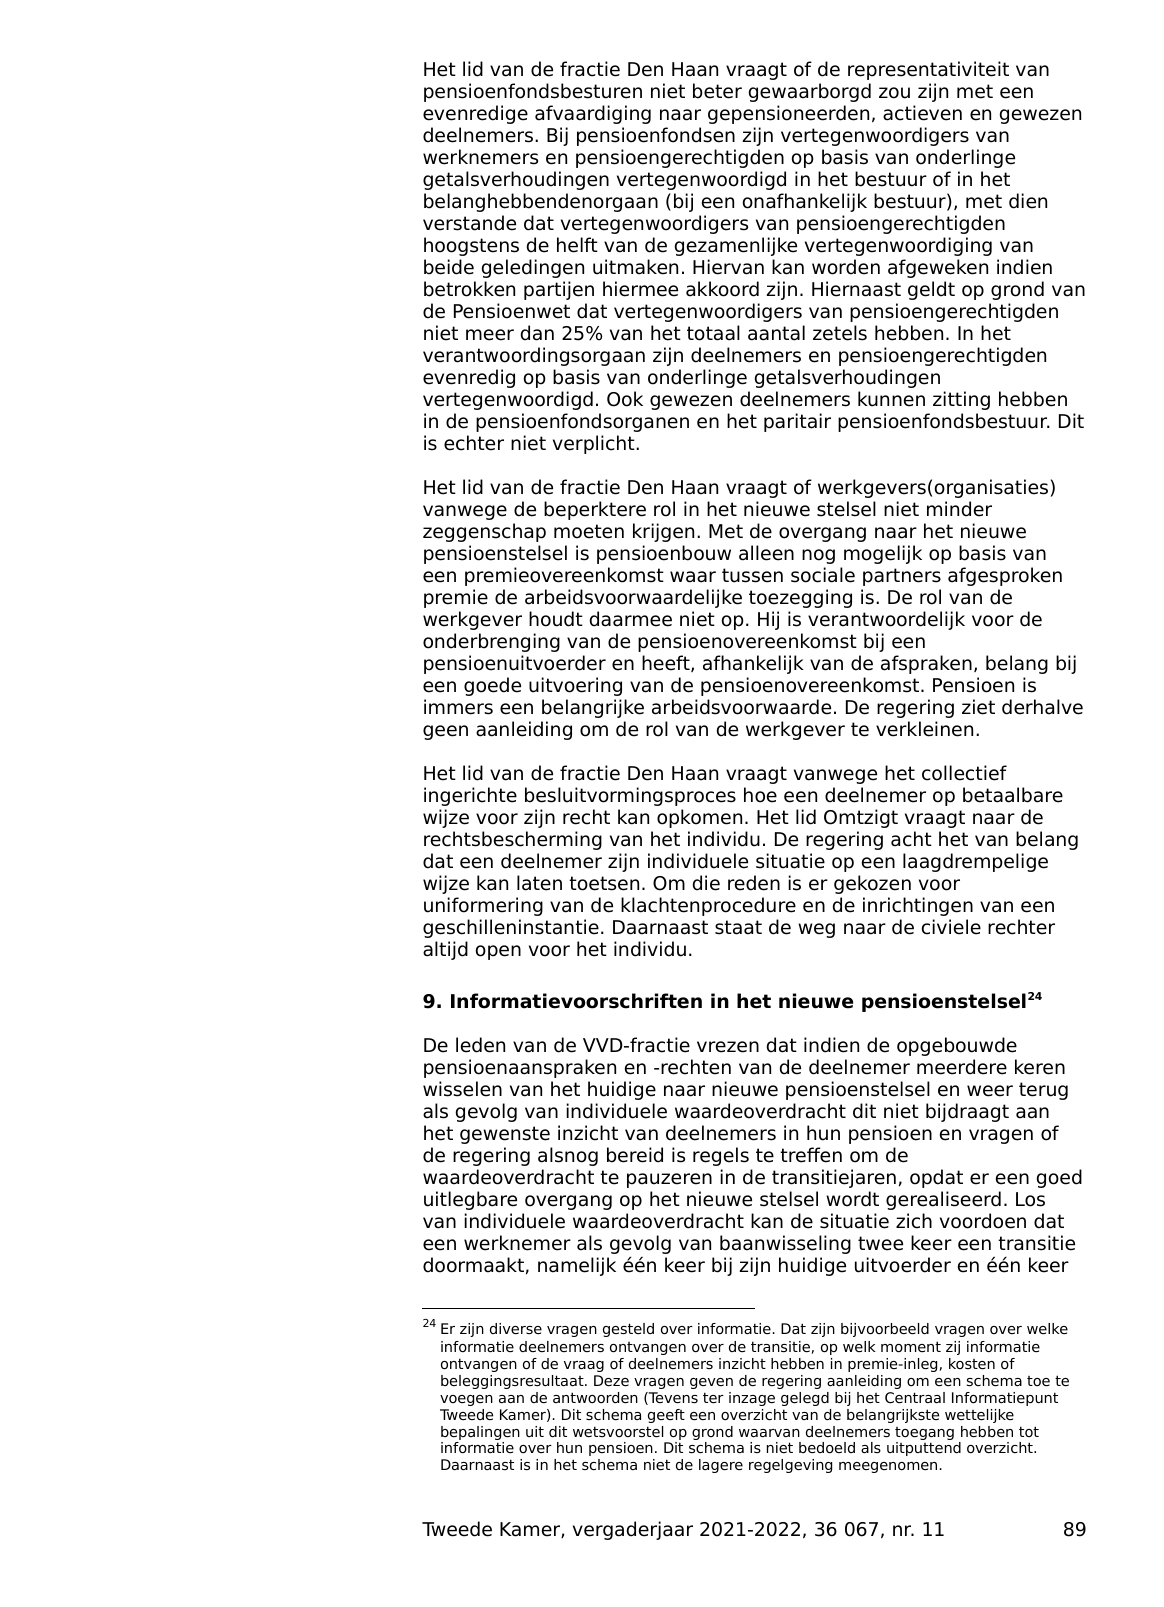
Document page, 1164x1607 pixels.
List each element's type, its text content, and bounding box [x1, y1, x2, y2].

text De leden van de VVD-fractie vrezen dat indien de opgebouwde pensioenaanspraken en -rechten van de deelnemer meerdere keren wisselen van het huidige naar nieuwe pensioenstelsel en weer terug als gevolg van individuele waardeoverdracht dit niet bijdraagt aan het gewenste inzicht van deelnemers in hun pensioen en vragen of de regering alsnog bereid is regels te treffen om de waardeoverdracht te pauzeren in de transitiejaren, opdat er een goed uitlegbare overgang op het nieuwe stelsel wordt gerealiseerd. Los van individuele waardeoverdracht kan de situatie zich voordoen dat een werknemer als gevolg van baanwisseling twee keer een transitie doormaakt, namelijk één keer bij zijn huidige uitvoerder en één keer [422, 1035, 1087, 1277]
text Er zijn diverse vragen gesteld over informatie. Dat zijn bijvoorbeeld vragen over welke informatie deelnemers ontvangen over de transitie, op welk moment zij informatie ontvangen of de vraag of deelnemers inzicht hebben in premie-inleg, kosten of beleggingsresultaat. Deze vragen geven de regering aanleiding om een schema toe te voegen aan de antwoorden (Tevens ter inzage gelegd bij het Centraal Informatiepunt Tweede Kamer). Dit schema geeft een overzicht van de belangrijkste wettelijke bepalingen uit dit wetsvoorstel op grond waarvan deelnemers toegang hebben tot informatie over hun pensioen. Dit schema is niet bedoeld als uitputtend overzicht. Daarnaast is in het schema niet de lagere regelgeving meegenomen. [422, 1317, 1087, 1474]
text Het lid van de fractie Den Haan vraagt of de representativiteit van pensioenfondsbesturen niet beter gewaarborgd zou zijn met een evenredige afvaardiging naar gepensioneerden, actieven en gewezen deelnemers. Bij pensioenfondsen zijn vertegenwoordigers van werknemers en pensioengerechtigden op basis van onderlinge getalsverhoudingen vertegenwoordigd in het bestuur of in het belanghebbendenorgaan (bij een onafhankelijk bestuur), met dien verstande dat vertegenwoordigers van pensioengerechtigden hoogstens de helft van de gezamenlijke vertegenwoordiging van beide geledingen uitmaken. Hiervan kan worden afgeweken indien betrokken partijen hiermee akkoord zijn. Hiernaast geldt op grond van de Pensioenwet dat vertegenwoordigers van pensioengerechtigden niet meer dan 25% van het totaal aantal zetels hebben. In het verantwoordingsorgaan zijn deelnemers en pensioengerechtigden evenredig op basis van onderlinge getalsverhoudingen vertegenwoordigd. Ook gewezen deelnemers kunnen zitting hebben in de pensioenfondsorganen en het paritair pensioenfondsbestuur. Dit is echter niet verplicht. [422, 59, 1087, 455]
text Het lid van de fractie Den Haan vraagt vanwege het collectief ingerichte besluitvormingsproces hoe een deelnemer op betaalbare wijze voor zijn recht kan opkomen. Het lid Omtzigt vraagt naar de rechtsbescherming van het individu. De regering acht het van belang dat een deelnemer zijn individuele situatie op een laagdrempelige wijze kan laten toetsen. Om die reden is er gekozen voor uniformering van de klachtenprocedure en de inrichtingen van een geschilleninstantie. Daarnaast staat de weg naar de civiele rechter altijd open voor het individu. [422, 763, 1087, 961]
text Het lid van de fractie Den Haan vraagt of werkgevers(organisaties) vanwege de beperktere rol in het nieuwe stelsel niet minder zeggenschap moeten krijgen. Met de overgang naar het nieuwe pensioenstelsel is pensioenbouw alleen nog mogelijk op basis van een premieovereenkomst waar tussen sociale partners afgesproken premie de arbeidsvoorwaardelijke toezegging is. De rol van de werkgever houdt daarmee niet op. Hij is verantwoordelijk voor de onderbrenging van de pensioenovereenkomst bij een pensioenuitvoerder en heeft, afhankelijk van de afspraken, belang bij een goede uitvoering van de pensioenovereenkomst. Pensioen is immers een belangrijke arbeidsvoorwaarde. De regering ziet derhalve geen aanleiding om de rol van de werkgever te verkleinen. [422, 477, 1087, 741]
subtitle 9. Informatievoorschriften in het nieuwe pensioenstelsel [422, 991, 1087, 1013]
